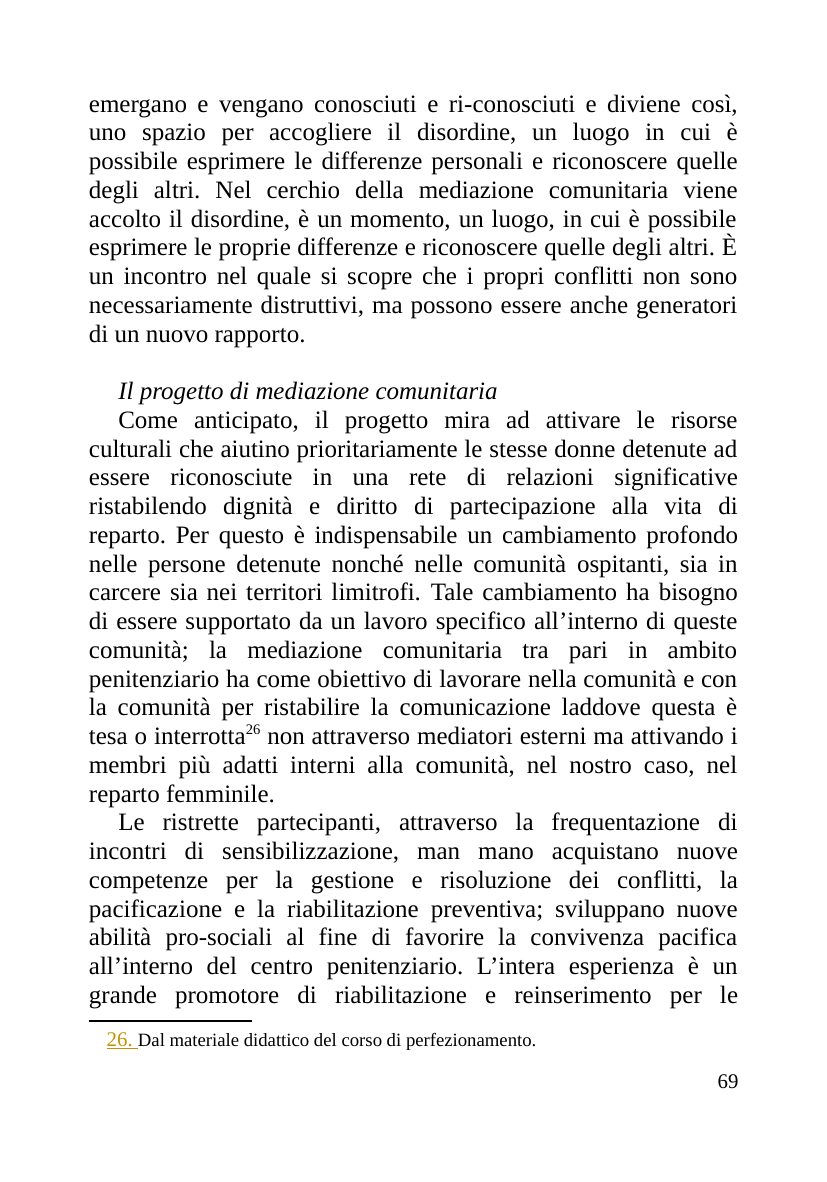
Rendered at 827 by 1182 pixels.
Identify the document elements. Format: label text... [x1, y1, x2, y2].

text Come anticipato, il progetto mira ad attivare le risorse culturali che aiutino prioritariamente le stesse donne detenute ad essere riconosciute in una rete di relazioni significative ristabilendo dignità e diritto di partecipazione alla vita di reparto. Per questo è indispensabile un cambiamento profondo nelle persone detenute nonché nelle comunità ospitanti, sia in carcere sia nei territori limitrofi. Tale cambiamento ha bisogno di essere supportato da un lavoro specifico all’interno di queste comunità; la mediazione comunitaria tra pari in ambito penitenziario ha come obiettivo di lavorare nella comunità e con la comunità per ristabilire la comunicazione laddove questa è tesa o interrotta non attraverso mediatori esterni ma attivando i membri più adatti interni alla comunità, nel nostro caso, nel reparto femminile. [89, 405, 738, 807]
text Il progetto di mediazione comunitaria [89, 376, 738, 405]
text Dal materiale didattico del corso di perfezionamento. [89, 1027, 738, 1051]
text Le ristrette partecipanti, attraverso la frequentazione di incontri di sensibilizzazione, man mano acquistano nuove competenze per la gestione e risoluzione dei conflitti, la pacificazione e la riabilitazione preventiva; sviluppano nuove abilità pro-sociali al fine di favorire la convivenza pacifica all’interno del centro penitenziario. L’intera esperienza è un grande promotore di riabilitazione e reinserimento per le [89, 807, 738, 1009]
text emergano e vengano conosciuti e ri-conosciuti e diviene così, uno spazio per accogliere il disordine, un luogo in cui è possibile esprimere le differenze personali e riconoscere quelle degli altri. Nel cerchio della mediazione comunitaria viene accolto il disordine, è un momento, un luogo, in cui è possibile esprimere le proprie differenze e riconoscere quelle degli altri. È un incontro nel quale si scopre che i propri conflitti non sono necessariamente distruttivi, ma possono essere anche generatori di un nuovo rapporto. [89, 89, 738, 347]
